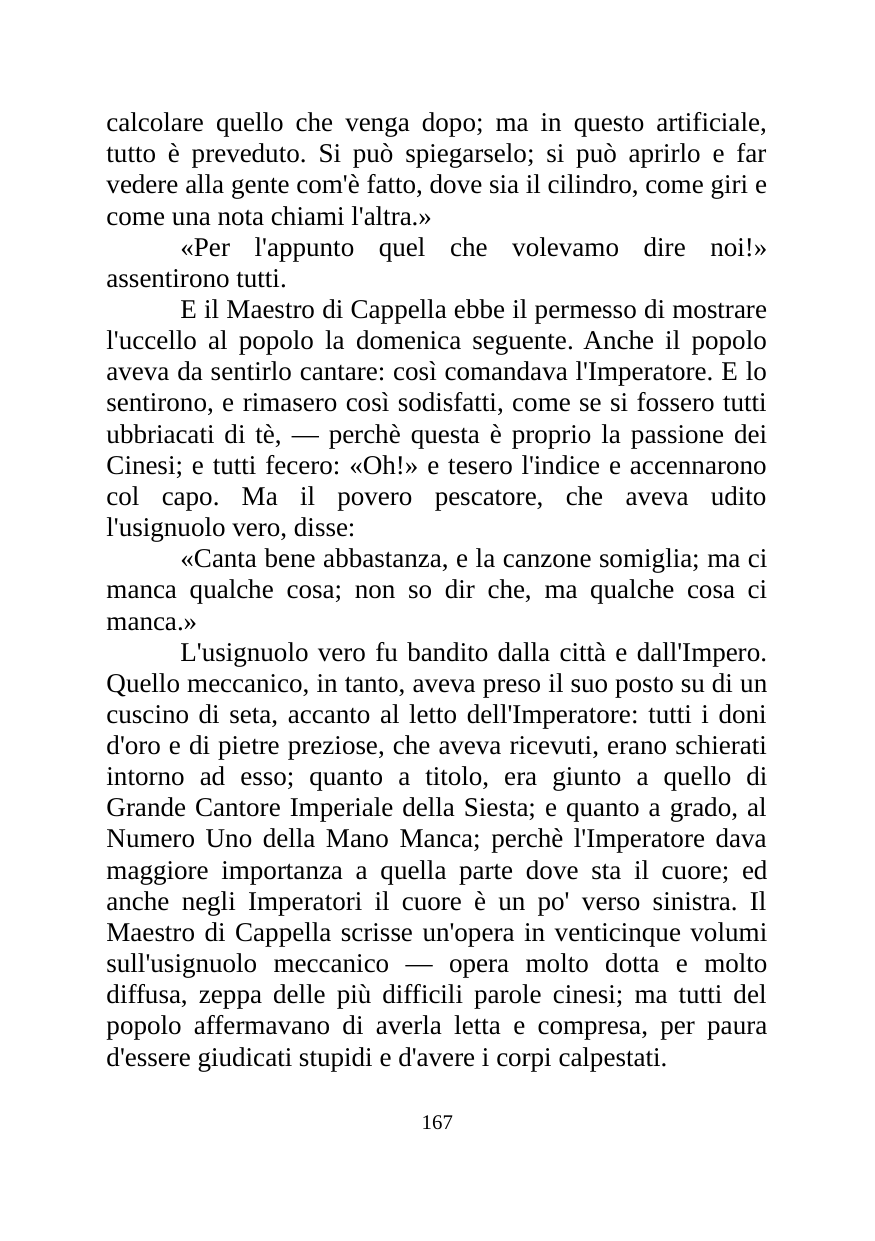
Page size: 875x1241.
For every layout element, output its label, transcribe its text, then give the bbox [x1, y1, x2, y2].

text «Canta bene abbastanza, e la canzone somiglia; ma ci manca qualche cosa; non so dir che, ma qualche cosa ci manca.» [106, 542, 768, 636]
text «Per l'appunto quel che volevamo dire noi!» assentirono tutti. [106, 231, 768, 293]
text L'usignuolo vero fu bandito dalla città e dall'Impero. Quello meccanico, in tanto, aveva preso il suo posto su di un cuscino di seta, accanto al letto dell'Imperatore: tutti i doni d'oro e di pietre preziose, che aveva ricevuti, erano schierati intorno ad esso; quanto a titolo, era giunto a quello di Grande Cantore Imperiale della Siesta; e quanto a grado, al Numero Uno della Mano Manca; perchè l'Imperatore dava maggiore importanza a quella parte dove sta il cuore; ed anche negli Imperatori il cuore è un po' verso sinistra. Il Maestro di Cappella scrisse un'opera in venticinque volumi sull'usignuolo meccanico — opera molto dotta e molto diffusa, zeppa delle più difficili parole cinesi; ma tutti del popolo affermavano di averla letta e compresa, per paura d'essere giudicati stupidi e d'avere i corpi calpestati. [106, 636, 768, 1072]
text calcolare quello che venga dopo; ma in questo artificiale, tutto è preveduto. Si può spiegarselo; si può aprirlo e far vedere alla gente com'è fatto, dove sia il cilindro, come giri e come una nota chiami l'altra.» [106, 106, 768, 231]
text E il Maestro di Cappella ebbe il permesso di mostrare l'uccello al popolo la domenica seguente. Anche il popolo aveva da sentirlo cantare: così comandava l'Imperatore. E lo sentirono, e rimasero così sodisfatti, come se si fossero tutti ubbriacati di tè, — perchè questa è proprio la passione dei Cinesi; e tutti fecero: «Oh!» e tesero l'indice e accennarono col capo. Ma il povero pescatore, che aveva udito l'usignuolo vero, disse: [106, 293, 768, 542]
